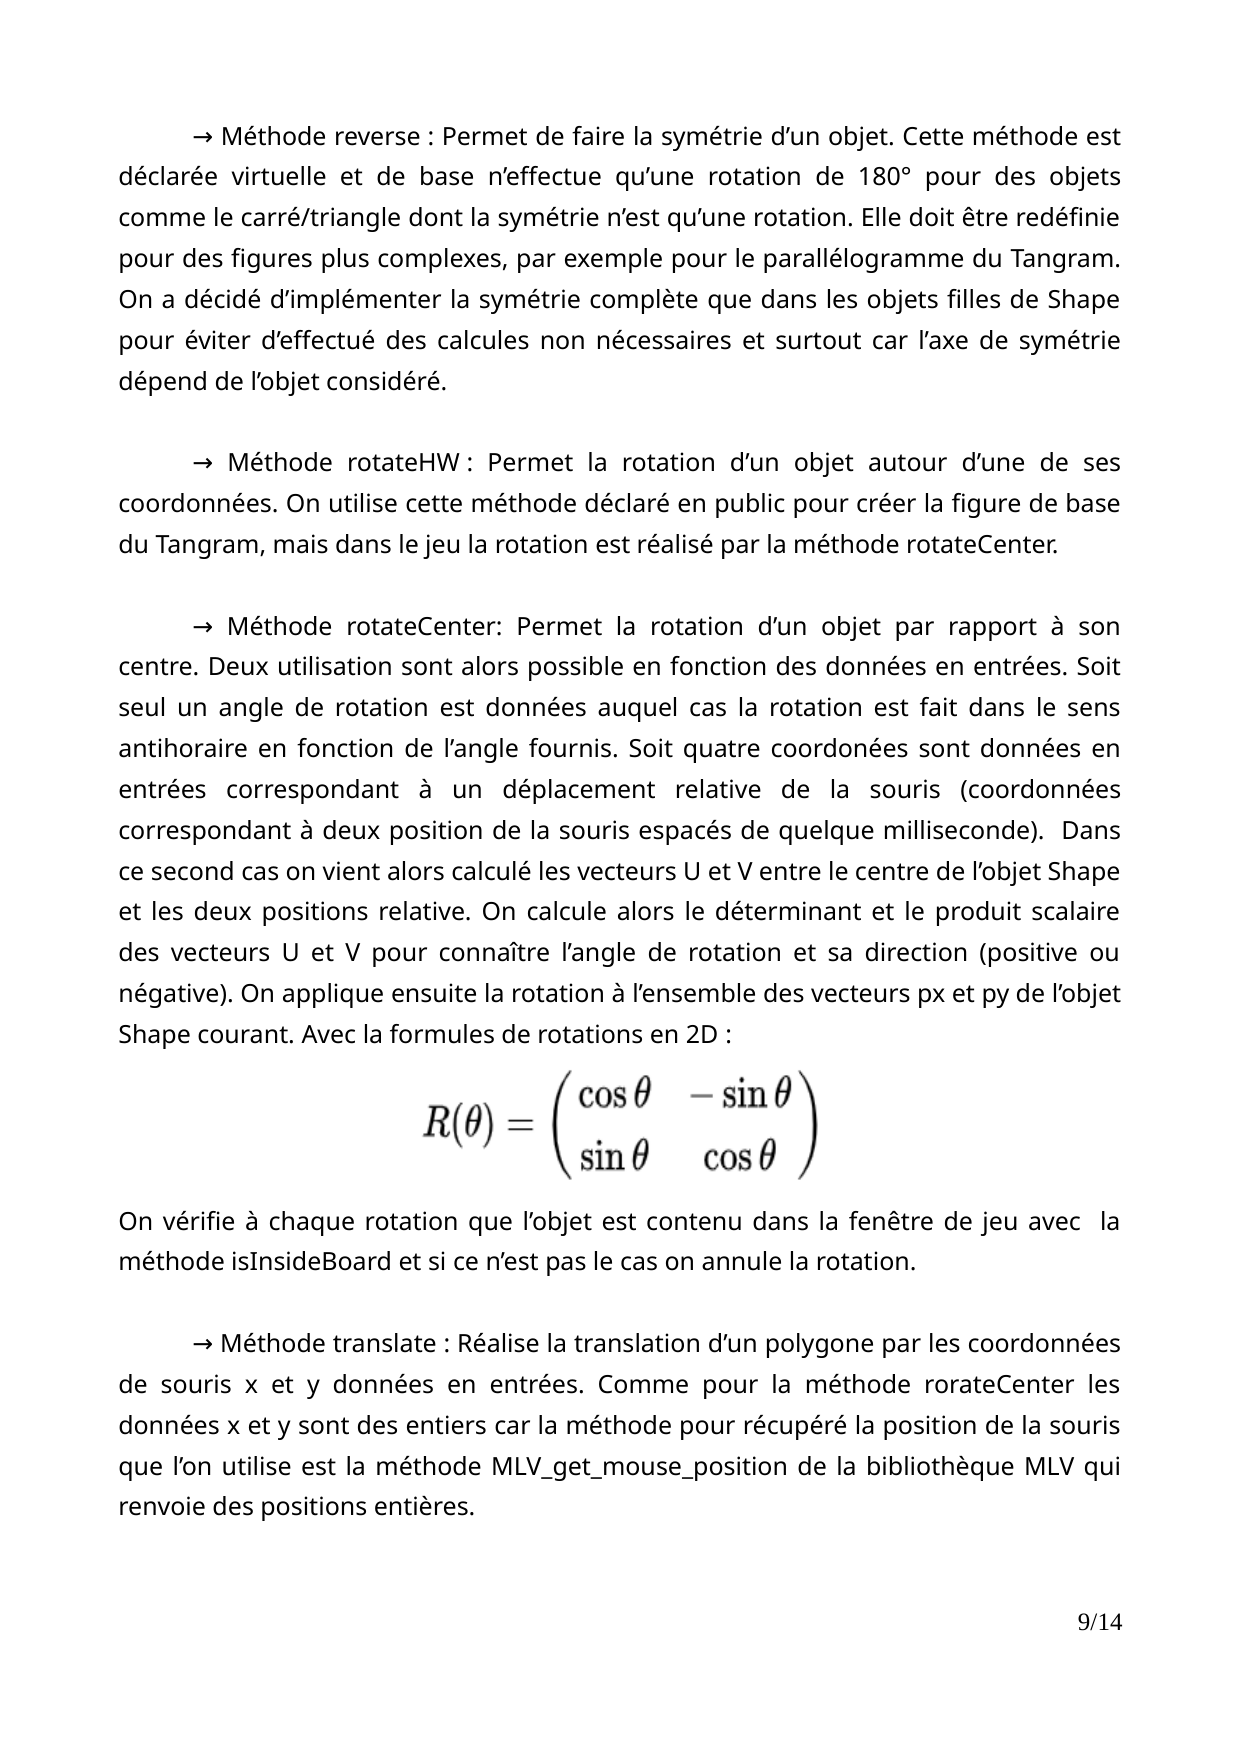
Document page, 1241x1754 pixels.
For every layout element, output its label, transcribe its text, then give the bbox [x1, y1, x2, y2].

text → Méthode translate : Réalise la translation d’un polygone par les coordonnées de souris x et y données en entrées. Comme pour la méthode rorateCenter les données x et y sont des entiers car la méthode pour récupéré la position de la souris que l’on utilise est la méthode MLV_get_mouse_position de la bibliothèque MLV qui renvoie des positions entières. [118, 1326, 1122, 1523]
text → Méthode rotateCenter: Permet la rotation d’un objet par rapport à son centre. Deux utilisation sont alors possible en fonction des données en entrées. Soit seul un angle de rotation est données auquel cas la rotation est fait dans le sens antihoraire en fonction de l’angle fournis. Soit quatre coordonées sont données en entrées correspondant à un déplacement relative de la souris (coordonnées correspondant à deux position de la souris espacés de quelque milliseconde). Dans ce second cas on vient alors calculé les vecteurs U et V entre le centre de l’objet Shape et les deux positions relative. On calcule alors le déterminant et le produit scalaire des vecteurs U et V pour connaître l’angle de rotation et sa direction (positive ou négative). On applique ensuite la rotation à l’ensemble des vecteurs px et py de l’objet Shape courant. Avec la formules de rotations en 2D : [118, 608, 1122, 1051]
picture [411, 1057, 829, 1197]
text → Méthode reverse : Permet de faire la symétrie d’un objet. Cette méthode est déclarée virtuelle et de base n’effectue qu’une rotation de 180° pour des objets comme le carré/triangle dont la symétrie n’est qu’une rotation. Elle doit être redéfinie pour des figures plus complexes, par exemple pour le parallélogramme du Tangram. On a décidé d’implémenter la symétrie complète que dans les objets filles de Shape pour éviter d’effectué des calcules non nécessaires et surtout car l’axe de symétrie dépend de l’objet considéré. [118, 118, 1122, 397]
text → Méthode rotateHW : Permet la rotation d’un objet autour d’une de ses coordonnées. On utilise cette méthode déclaré en public pour créer la figure de base du Tangram, mais dans le jeu la rotation est réalisé par la méthode rotateCenter. [118, 445, 1122, 561]
text On vérifie à chaque rotation que l’objet est contenu dans la fenêtre de jeu avec la méthode isInsideBoard et si ce n’est pas le cas on annule la rotation. [118, 1197, 1122, 1278]
